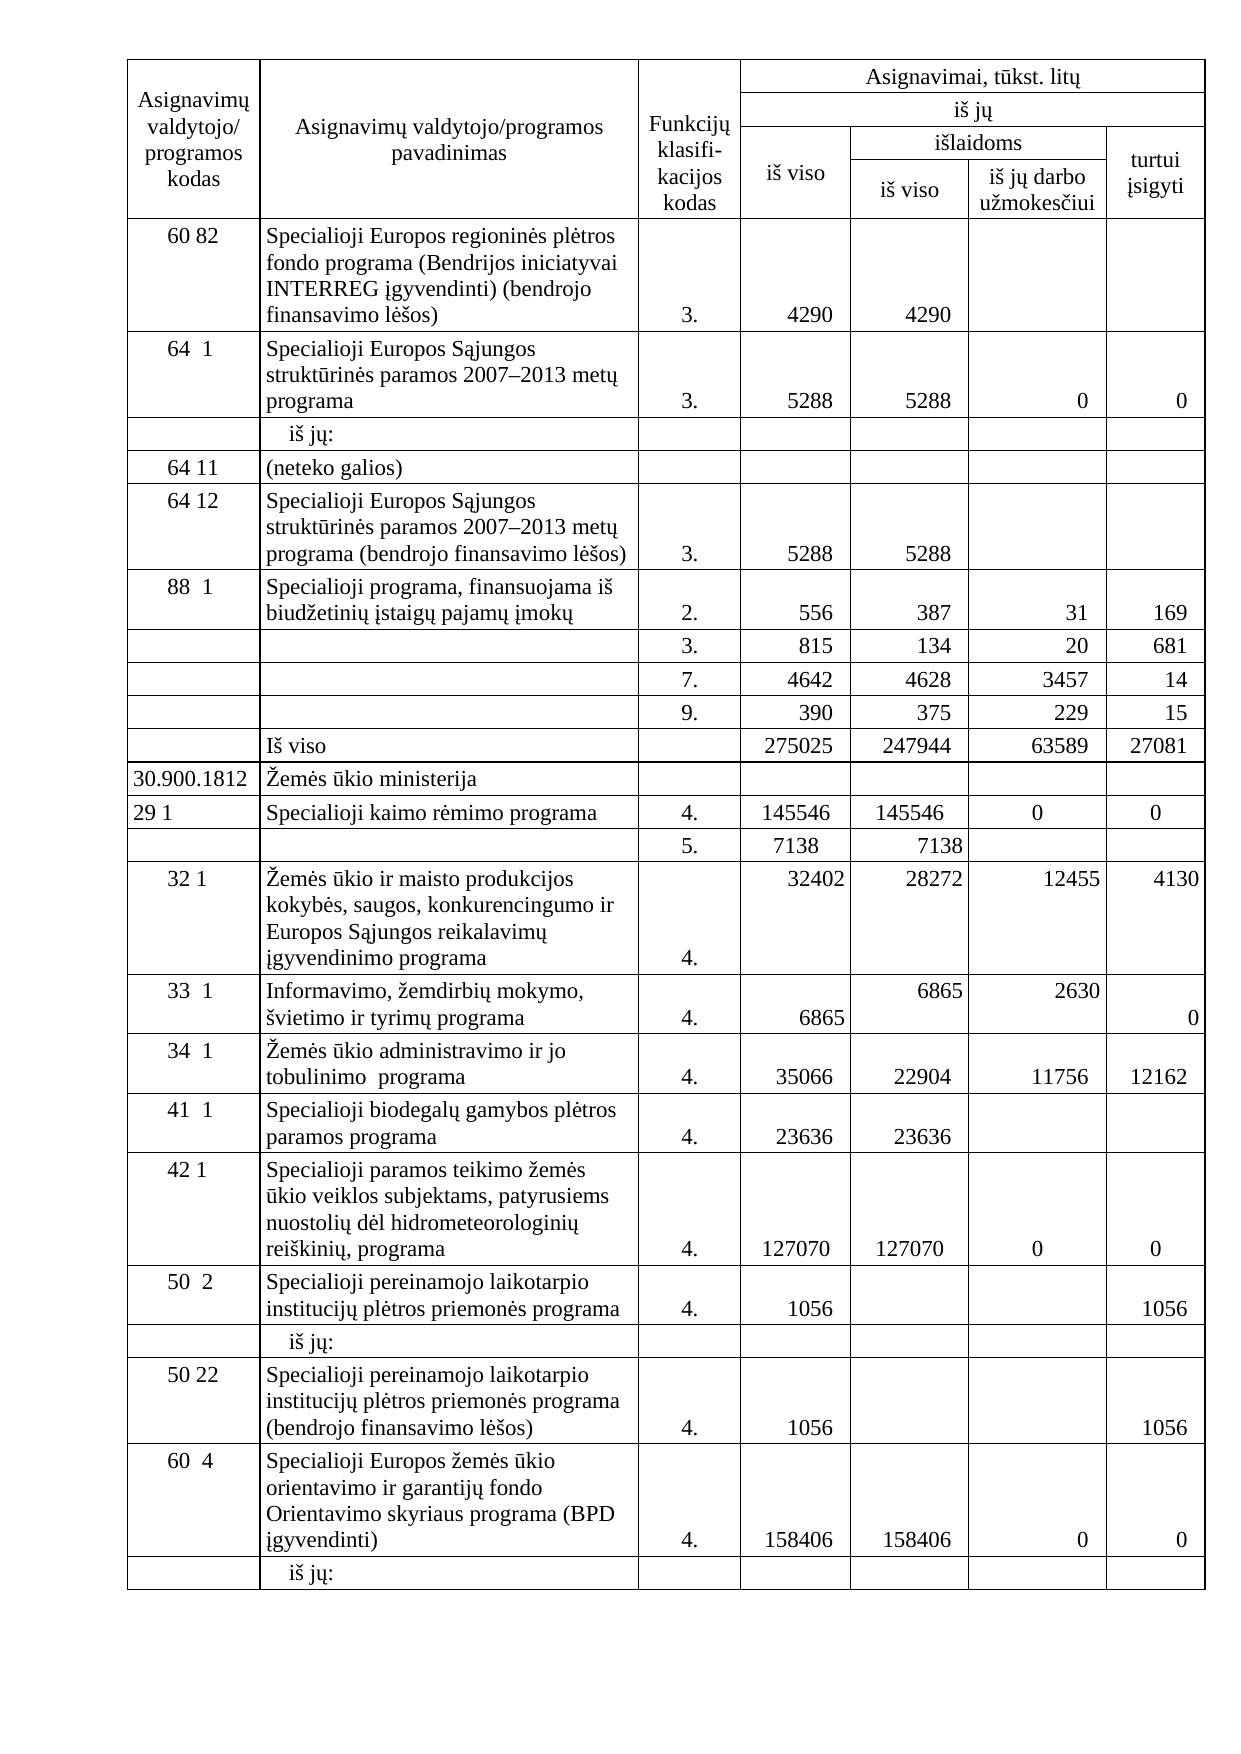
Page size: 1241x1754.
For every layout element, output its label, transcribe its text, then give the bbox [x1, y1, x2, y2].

table_cell [1107, 1557, 1204, 1589]
table_cell Specialioji paramos teikimo žemės ūkio veiklos subjektams, patyrusiems nuostolių dėl hidrometeorologinių reiškinių, programa [261, 1153, 638, 1264]
table_cell [741, 1325, 850, 1357]
table_cell 31 [969, 570, 1106, 628]
table_cell Informavimo, žemdirbių mokymo, švietimo ir tyrimų programa [261, 975, 638, 1033]
table_cell [128, 1557, 259, 1589]
table_cell 127070 [741, 1153, 850, 1264]
table_cell 14 [1107, 663, 1204, 695]
table_cell 5288 [851, 484, 968, 569]
table_cell 3. [639, 219, 740, 331]
table_cell 4. [639, 796, 740, 828]
table_cell 3. [639, 332, 740, 417]
table_cell Specialioji biodegalų gamybos plėtros paramos programa [261, 1094, 638, 1152]
table_cell 60 82 [128, 219, 259, 331]
table_cell iš jų: [261, 418, 638, 450]
table_cell 4628 [851, 663, 968, 695]
table_cell [969, 763, 1106, 795]
table_cell [128, 418, 259, 450]
table_cell [969, 1358, 1106, 1443]
table_cell [969, 1325, 1106, 1357]
table_cell 12455 [969, 862, 1106, 973]
table_cell [969, 418, 1106, 450]
table_cell [639, 418, 740, 450]
table_cell [969, 484, 1106, 569]
table_cell [741, 1557, 850, 1589]
table_cell 11756 [969, 1034, 1106, 1093]
table_cell 23636 [851, 1094, 968, 1152]
table_cell iš viso [851, 160, 968, 218]
table_cell 50 22 [128, 1358, 259, 1443]
table_header Asignavimai, tūkst. litų [741, 60, 1204, 92]
table_cell [1107, 451, 1204, 483]
table_cell Žemės ūkio administravimo ir jo tobulinimo programa [261, 1034, 638, 1093]
table_cell turtui įsigyti [1107, 127, 1204, 218]
table_cell [969, 219, 1106, 331]
table_cell 4. [639, 975, 740, 1033]
table_cell 0 [1107, 1444, 1204, 1556]
table_cell (neteko galios) [261, 451, 638, 483]
table_cell 27081 [1107, 729, 1204, 761]
table_cell 5288 [741, 484, 850, 569]
table_cell 32402 [741, 862, 850, 973]
table_cell 4. [639, 1094, 740, 1152]
table_cell [851, 1266, 968, 1324]
table_cell [851, 1358, 968, 1443]
table_cell 7138 [741, 829, 850, 861]
table_cell 29 1 [128, 796, 259, 828]
table_cell 4. [639, 1153, 740, 1264]
table_cell [128, 630, 259, 662]
table_cell 5288 [741, 332, 850, 417]
table_cell [969, 1557, 1106, 1589]
table_cell [851, 1325, 968, 1357]
table_cell 4290 [851, 219, 968, 331]
table_cell 34 1 [128, 1034, 259, 1093]
table_cell [1107, 484, 1204, 569]
table_cell 5. [639, 829, 740, 861]
table_cell [128, 1325, 259, 1357]
table_cell 23636 [741, 1094, 850, 1152]
table_cell [639, 729, 740, 761]
table_cell 33 1 [128, 975, 259, 1033]
table_cell [1107, 1094, 1204, 1152]
table_cell 0 [969, 1153, 1106, 1264]
table_cell 4290 [741, 219, 850, 331]
table_cell 387 [851, 570, 968, 628]
table_cell 20 [969, 630, 1106, 662]
table_cell Specialioji programa, finansuojama iš biudžetinių įstaigų pajamų įmokų [261, 570, 638, 628]
table_cell 64 11 [128, 451, 259, 483]
table_cell 229 [969, 696, 1106, 728]
table_cell 35066 [741, 1034, 850, 1093]
table_cell 127070 [851, 1153, 968, 1264]
table_cell iš jų: [261, 1557, 638, 1589]
table_cell [261, 663, 638, 695]
table_cell 1056 [741, 1358, 850, 1443]
table_cell 0 [969, 1444, 1106, 1556]
table_cell 3. [639, 484, 740, 569]
table_cell [639, 763, 740, 795]
table_cell 28272 [851, 862, 968, 973]
table_cell Specialioji Europos Sąjungos struktūrinės paramos 2007–2013 metų programa [261, 332, 638, 417]
table_cell 0 [1107, 332, 1204, 417]
table_cell [851, 418, 968, 450]
table_cell Specialioji kaimo rėmimo programa [261, 796, 638, 828]
table_cell 6865 [741, 975, 850, 1033]
table_cell 134 [851, 630, 968, 662]
table_cell iš jų [741, 93, 1204, 126]
table_cell 30.900.1812 [128, 763, 259, 795]
table_cell 64 1 [128, 332, 259, 417]
table_cell 64 12 [128, 484, 259, 569]
table_cell 1056 [1107, 1358, 1204, 1443]
table_cell [969, 1266, 1106, 1324]
table_cell 15 [1107, 696, 1204, 728]
table_cell 0 [969, 332, 1106, 417]
table_header Asignavimų valdytojo/programos pavadinimas [261, 60, 638, 218]
table_cell [261, 630, 638, 662]
table_cell [851, 763, 968, 795]
table_cell 158406 [851, 1444, 968, 1556]
table_cell 4130 [1107, 862, 1204, 973]
table_cell [639, 1325, 740, 1357]
table_cell [128, 696, 259, 728]
table_cell 390 [741, 696, 850, 728]
table_cell 42 1 [128, 1153, 259, 1264]
table_cell [639, 451, 740, 483]
table_cell 4. [639, 1034, 740, 1093]
table_cell 145546 [851, 796, 968, 828]
table_cell 275025 [741, 729, 850, 761]
table_cell 32 1 [128, 862, 259, 973]
table_cell [1107, 219, 1204, 331]
table_cell 3. [639, 630, 740, 662]
table_cell 63589 [969, 729, 1106, 761]
table_cell [1107, 829, 1204, 861]
table_cell 0 [1107, 796, 1204, 828]
table_cell [261, 696, 638, 728]
table_cell [128, 829, 259, 861]
table_cell 4. [639, 862, 740, 973]
table_cell [741, 451, 850, 483]
table_cell 169 [1107, 570, 1204, 628]
table_cell 3457 [969, 663, 1106, 695]
table_cell iš jų: [261, 1325, 638, 1357]
table_cell išlaidoms [851, 127, 1106, 159]
table_cell 12162 [1107, 1034, 1204, 1093]
table_cell 88 1 [128, 570, 259, 628]
table_cell iš viso [741, 127, 850, 218]
table_header Funkcijų klasifi­kacijos kodas [639, 60, 740, 218]
table_cell 145546 [741, 796, 850, 828]
table_cell 60 4 [128, 1444, 259, 1556]
table_cell 815 [741, 630, 850, 662]
table_cell [851, 1557, 968, 1589]
table_cell Žemės ūkio ministerija [261, 763, 638, 795]
table_cell [639, 1557, 740, 1589]
table_cell 556 [741, 570, 850, 628]
table_cell 7138 [851, 829, 968, 861]
table_cell Specialioji Europos Sąjungos struktūrinės paramos 2007–2013 metų programa (bendrojo finansavimo lėšos) [261, 484, 638, 569]
table_cell 7. [639, 663, 740, 695]
table_cell 2630 [969, 975, 1106, 1033]
table_cell [128, 729, 259, 761]
table_cell 4642 [741, 663, 850, 695]
table_cell 2. [639, 570, 740, 628]
table_cell 9. [639, 696, 740, 728]
table_cell 1056 [741, 1266, 850, 1324]
table_cell 0 [1107, 975, 1204, 1033]
table_cell 158406 [741, 1444, 850, 1556]
table_header Asignavimų valdytojo/ programos kodas [128, 60, 259, 218]
table_cell [1107, 763, 1204, 795]
table_cell 6865 [851, 975, 968, 1033]
table_cell Iš viso [261, 729, 638, 761]
table_cell Specialioji Europos regioninės plėtros fondo programa (Bendrijos iniciatyvai INTERREG įgyvendinti) (bendrojo finansavimo lėšos) [261, 219, 638, 331]
table_cell 4. [639, 1266, 740, 1324]
table_cell 4. [639, 1444, 740, 1556]
table_cell [741, 418, 850, 450]
table_cell 681 [1107, 630, 1204, 662]
table_cell Specialioji pereinamojo laikotarpio institucijų plėtros priemonės programa [261, 1266, 638, 1324]
table_cell 4. [639, 1358, 740, 1443]
table_cell Specialioji Europos žemės ūkio orientavimo ir garantijų fondo Orientavimo skyriaus programa (BPD įgyvendinti) [261, 1444, 638, 1556]
table_cell 41 1 [128, 1094, 259, 1152]
table_cell 375 [851, 696, 968, 728]
table_cell 1056 [1107, 1266, 1204, 1324]
table_cell [969, 451, 1106, 483]
table_cell [1107, 418, 1204, 450]
table_cell [851, 451, 968, 483]
table_cell 5288 [851, 332, 968, 417]
table_cell 50 2 [128, 1266, 259, 1324]
table_cell iš jų darbo užmokesčiui [969, 160, 1106, 218]
table_cell [128, 663, 259, 695]
table_cell 247944 [851, 729, 968, 761]
table_cell 22904 [851, 1034, 968, 1093]
table_cell 0 [1107, 1153, 1204, 1264]
table_cell [969, 1094, 1106, 1152]
table_cell 0 [969, 796, 1106, 828]
table_cell [741, 763, 850, 795]
table_cell [969, 829, 1106, 861]
table_cell [261, 829, 638, 861]
table_cell [1107, 1325, 1204, 1357]
table_cell Žemės ūkio ir maisto produkcijos kokybės, saugos, konkurencingumo ir Europos Sąjungos reikalavimų įgyvendinimo programa [261, 862, 638, 973]
table_cell Specialioji pereinamojo laikotarpio institucijų plėtros priemonės programa (bendrojo finansavimo lėšos) [261, 1358, 638, 1443]
